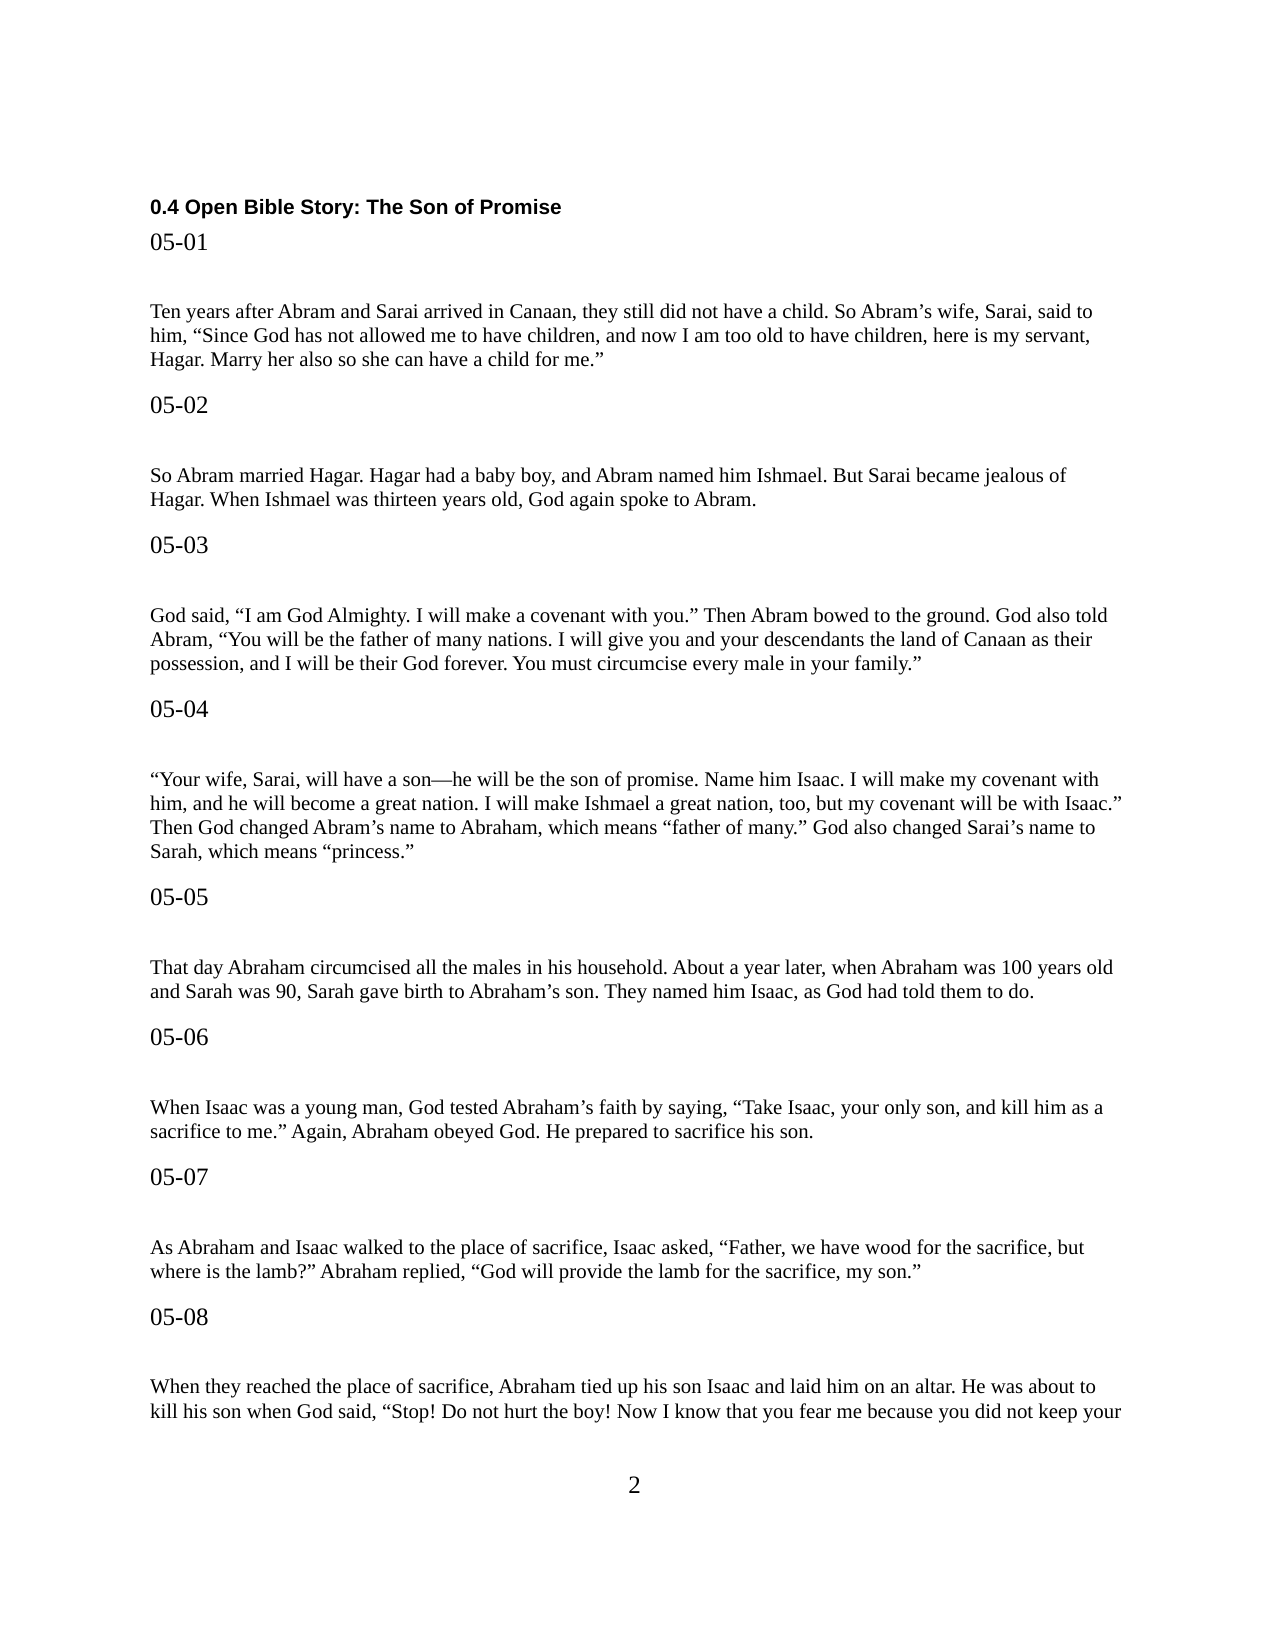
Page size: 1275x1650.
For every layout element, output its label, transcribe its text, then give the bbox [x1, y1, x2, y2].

subtitle 0.4 Open Bible Story: The Son of Promise [150, 195, 1125, 219]
text When Isaac was a young man, God tested Abraham’s faith by saying, “Take Isaac, your only son, and kill him as a sacrifice to me.” Again, Abraham obeyed God. He prepared to sacrifice his son. [150, 1095, 1125, 1143]
subtitle 05-03 [150, 531, 1125, 559]
text “Your wife, Sarai, will have a son—he will be the son of promise. Name him Isaac. I will make my covenant with him, and he will become a great nation. I will make Ishmael a great nation, too, but my covenant will be with Isaac.” Then God changed Abram’s name to Abraham, which means “father of many.” God also changed Sarai’s name to Sarah, which means “princess.” [150, 767, 1125, 863]
text That day Abraham circumcised all the males in his household. About a year later, when Abraham was 100 years old and Sarah was 90, Sarah gave birth to Abraham’s son. They named him Isaac, as God had told them to do. [150, 955, 1125, 1003]
subtitle 05-02 [150, 391, 1125, 419]
text As Abraham and Isaac walked to the place of sacrifice, Isaac asked, “Father, we have wood for the sacrifice, but where is the lamb?” Abraham replied, “God will provide the lamb for the sacrifice, my son.” [150, 1234, 1125, 1283]
text When they reached the place of sacrifice, Abraham tied up his son Isaac and laid him on an altar. He was about to kill his son when God said, “Stop! Do not hurt the boy! Now I know that you fear me because you did not keep your [150, 1374, 1125, 1423]
subtitle 05-07 [150, 1162, 1125, 1191]
text God said, “I am God Almighty. I will make a covenant with you.” Then Abram bowed to the ground. God also told Abram, “You will be the father of many nations. I will give you and your descendants the land of Canaan as their possession, and I will be their God forever. You must circumcise every male in your family.” [150, 603, 1125, 675]
subtitle 05-08 [150, 1302, 1125, 1331]
text Ten years after Abram and Sarai arrived in Canaan, they still did not have a child. So Abram’s wife, Sarai, said to him, “Since God has not allowed me to have children, and now I am too old to have children, here is my servant, Hagar. Marry her also so she can have a child for me.” [150, 299, 1125, 371]
subtitle 05-05 [150, 882, 1125, 911]
subtitle 05-01 [150, 227, 1125, 255]
subtitle 05-06 [150, 1022, 1125, 1051]
subtitle 05-04 [150, 694, 1125, 723]
text So Abram married Hagar. Hagar had a baby boy, and Abram named him Ishmael. But Sarai became jealous of Hagar. When Ishmael was thirteen years old, God again spoke to Abram. [150, 463, 1125, 511]
